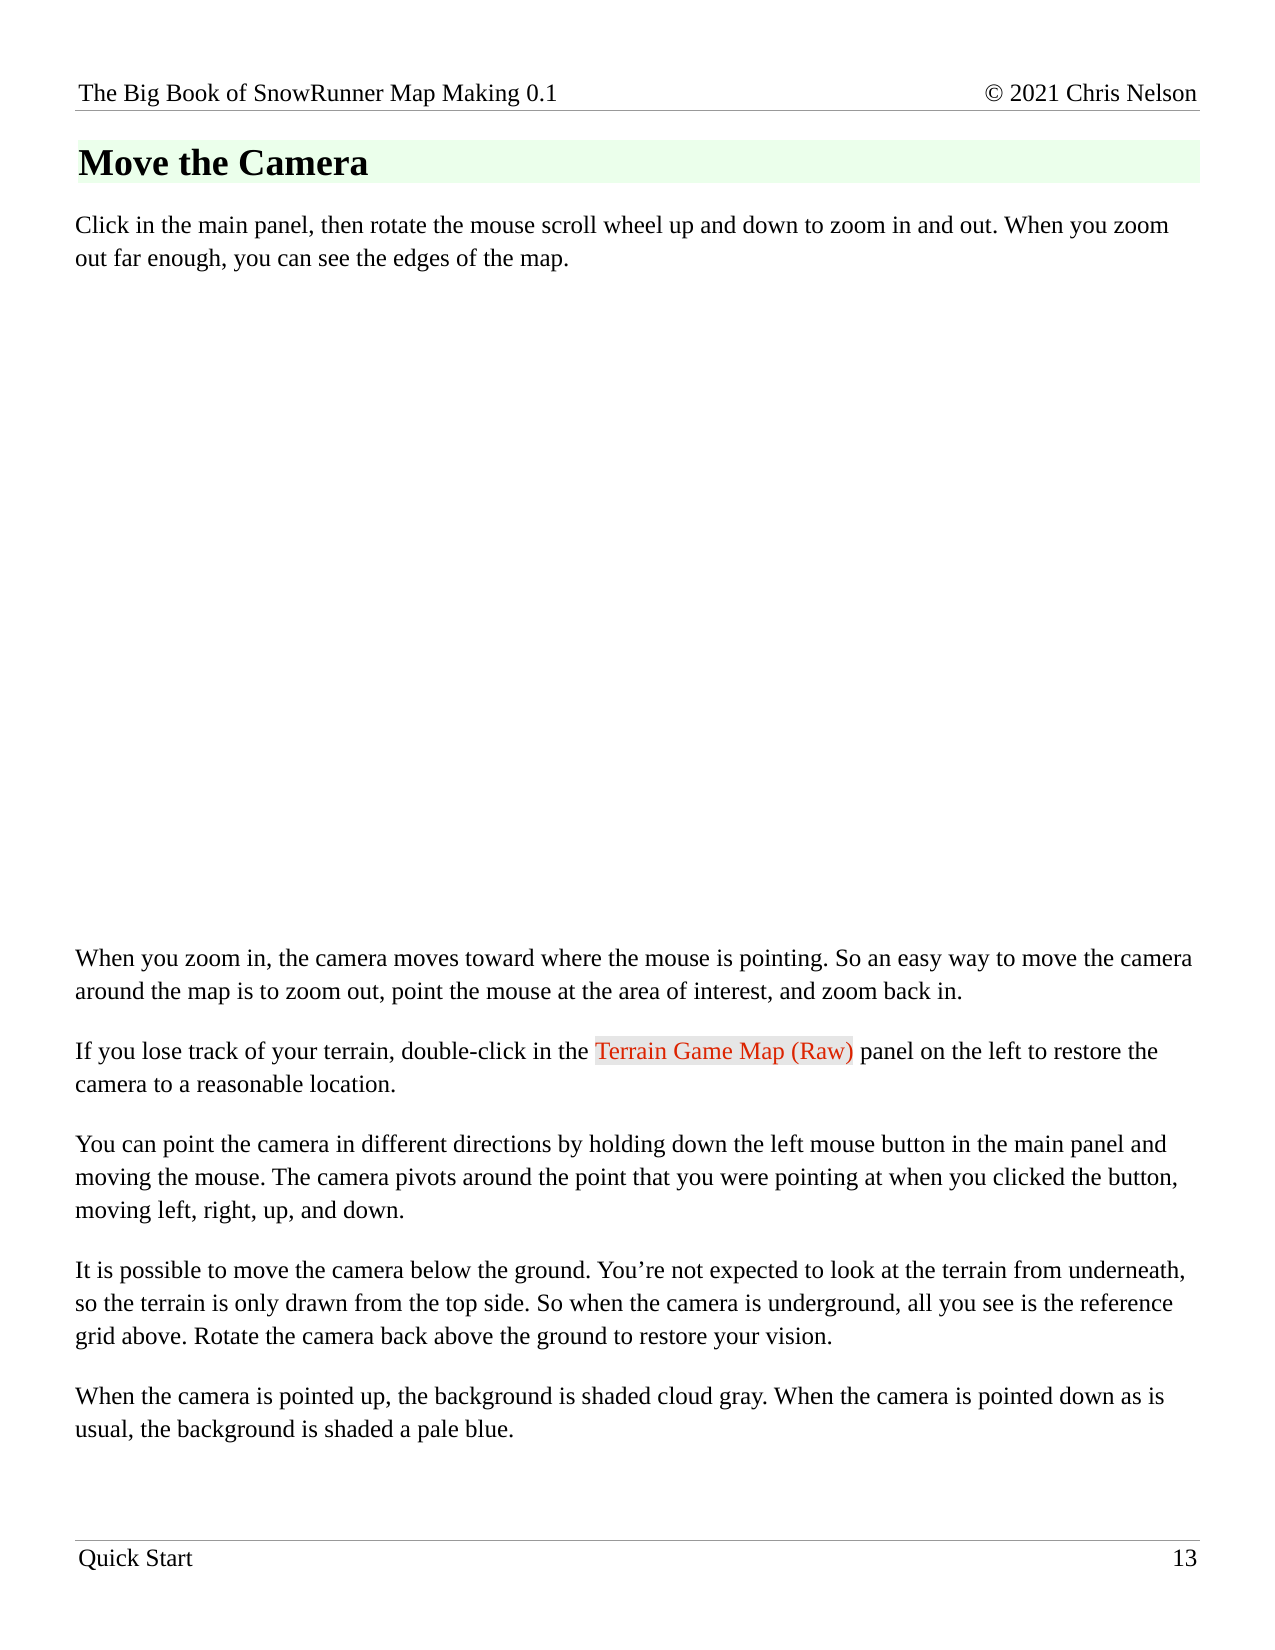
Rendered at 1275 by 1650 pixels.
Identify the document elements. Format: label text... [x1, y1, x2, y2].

text When you zoom in, the camera moves toward where the mouse is pointing. So an easy way to move the camera around the map is to zoom out, point the mouse at the area of interest, and zoom back in. [75, 943, 1200, 1005]
subtitle Move the Camera [78, 140, 1200, 183]
text You can point the camera in different directions by holding down the left mouse button in the main panel and moving the mouse. The camera pivots around the point that you were pointing at when you clicked the button, moving left, right, up, and down. [75, 1129, 1200, 1224]
text When the camera is pointed up, the background is shaded cloud gray. When the camera is pointed down as is usual, the background is shaded a pale blue. [75, 1381, 1200, 1443]
text It is possible to move the camera below the ground. You’re not expected to look at the terrain from underneath, so the terrain is only drawn from the top side. So when the camera is underground, all you see is the reference grid above. Rotate the camera back above the ground to restore your vision. [75, 1255, 1200, 1350]
text Click in the main panel, then rotate the mouse scroll wheel up and down to zoom in and out. When you zoom out far enough, you can see the edges of the map. [75, 211, 1200, 272]
text If you lose track of your terrain, double-click in the Terrain Game Map (Raw) panel on the left to restore the camera to a reasonable location. [75, 1036, 1200, 1098]
